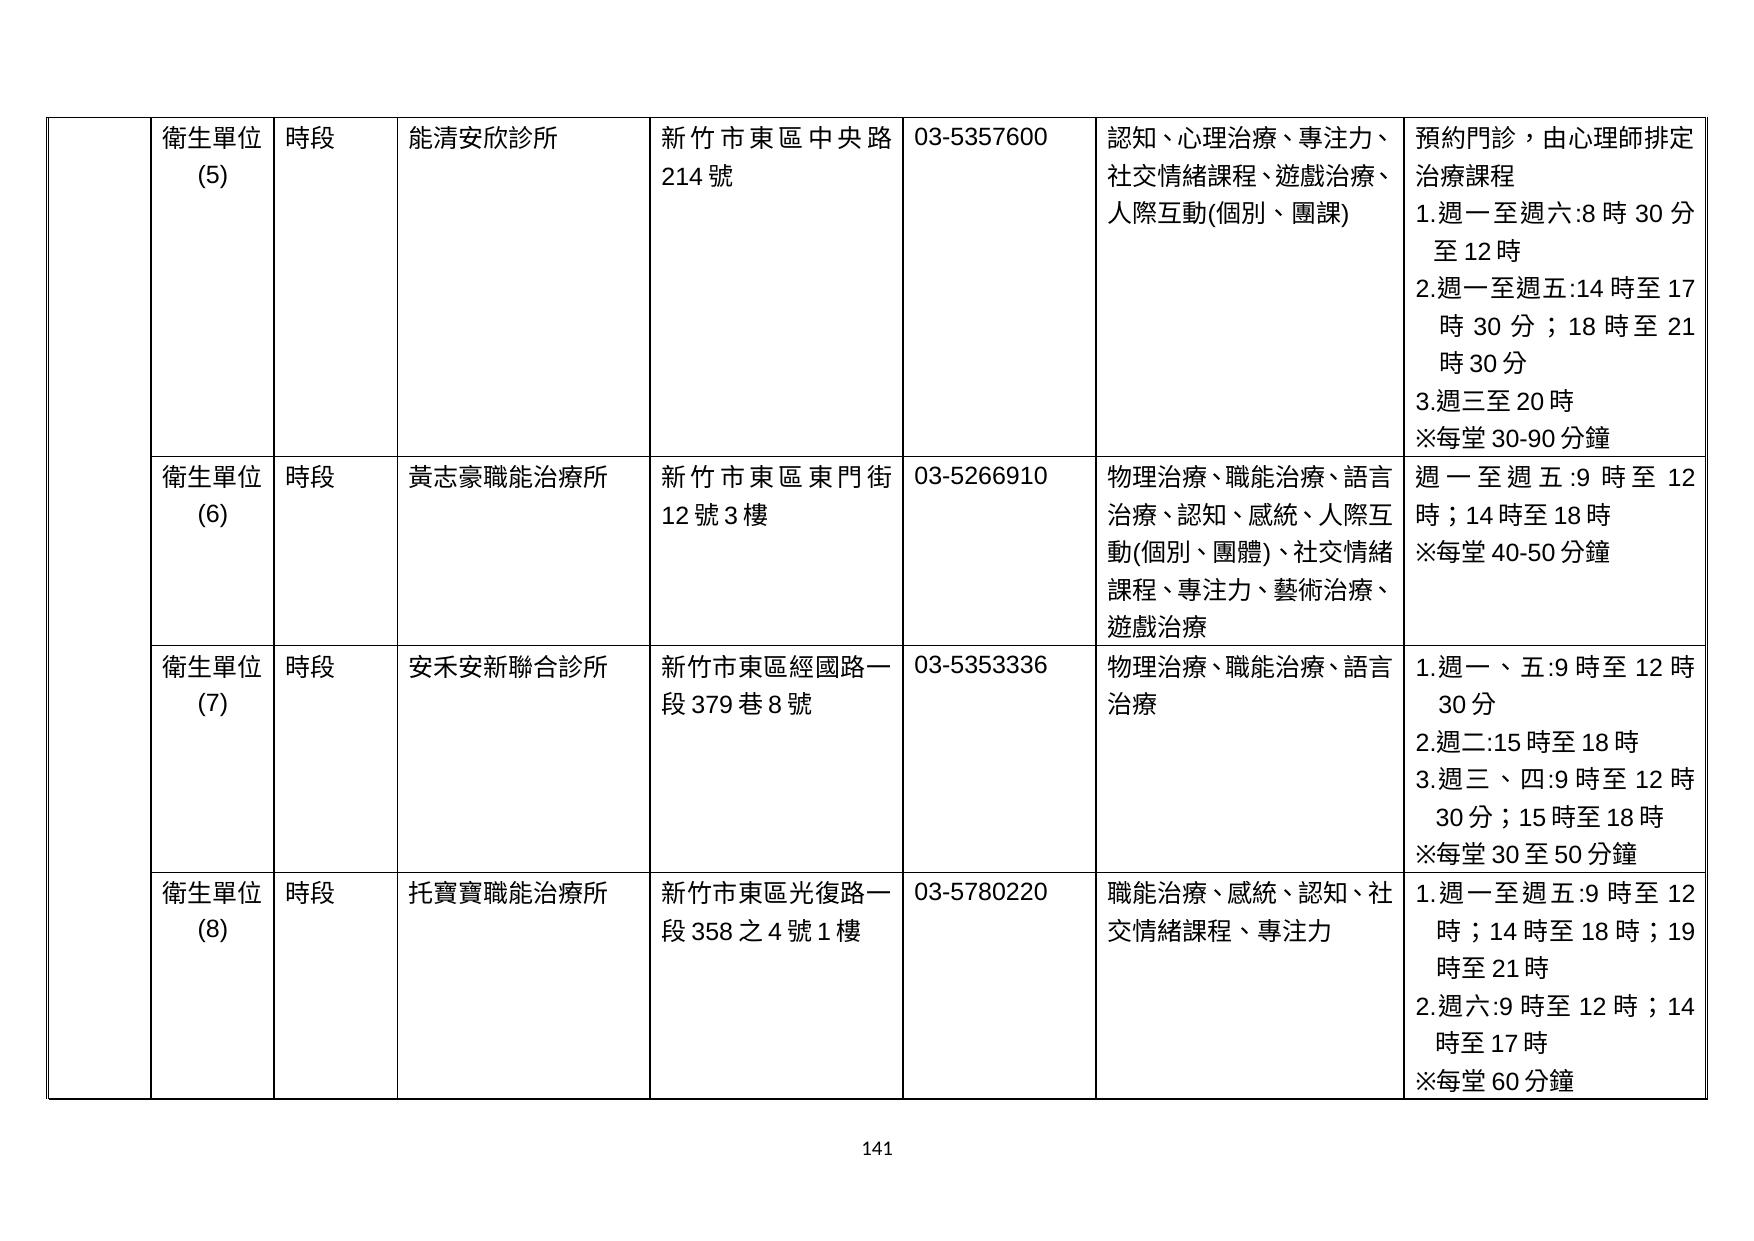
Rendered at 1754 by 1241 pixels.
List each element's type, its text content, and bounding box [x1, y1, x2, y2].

table_cell 時段 [275, 118, 397, 456]
table_cell 職能治療、感統、認知、社交情緒課程、專注力 [1097, 873, 1403, 1098]
table_cell [49, 118, 150, 1098]
table_cell 新竹市東區光復路一段358之4號1樓 [651, 873, 902, 1098]
table_cell 認知、心理治療、專注力、社交情緒課程、遊戲治療、人際互動(個別、團課) [1097, 118, 1403, 456]
table_cell 預約門診，由心理師排定治療課程 1.週一至週六:8時30分至12時 2.週一至週五:14時至17時30分；18時至21時30分 3.週三至20時 ※每堂30-90分鐘 [1405, 118, 1705, 456]
table_cell 時段 [275, 873, 397, 1098]
table_cell 衛生單位(6) [152, 457, 273, 645]
table_cell 衛生單位(5) [152, 118, 273, 456]
table_cell 03-5357600 [904, 118, 1095, 456]
table_cell 衛生單位(8) [152, 873, 273, 1098]
table_cell 週一至週五:9時至12時；14時至18時 ※每堂40-50分鐘 [1405, 457, 1705, 645]
table_cell 03-5353336 [904, 646, 1095, 871]
table_cell 衛生單位(7) [152, 646, 273, 871]
table_cell 托寶寶職能治療所 [398, 873, 649, 1098]
table_cell 03-5780220 [904, 873, 1095, 1098]
table_cell 能清安欣診所 [398, 118, 649, 456]
table_cell 03-5266910 [904, 457, 1095, 645]
table_cell 安禾安新聯合診所 [398, 646, 649, 871]
table_cell 黃志豪職能治療所 [398, 457, 649, 645]
table_cell 新竹市東區東門街12號3樓 [651, 457, 902, 645]
table_cell 物理治療、職能治療、語言治療、認知、感統、人際互動(個別、團體)、社交情緒課程、專注力、藝術治療、遊戲治療 [1097, 457, 1403, 645]
table_cell 時段 [275, 646, 397, 871]
table_cell 1.週一至週五:9時至12時；14時至18時；19時至21時 2.週六:9時至12時；14時至17時 ※每堂60分鐘 [1405, 873, 1705, 1098]
table_cell 新竹市東區經國路一段379巷8號 [651, 646, 902, 871]
table_cell 1.週一、五:9時至12時30分 2.週二:15時至18時 3.週三、四:9時至12時30分；15時至18時 ※每堂30至50分鐘 [1405, 646, 1705, 871]
table_cell 物理治療、職能治療、語言治療 [1097, 646, 1403, 871]
table_cell 時段 [275, 457, 397, 645]
table_cell 新竹市東區中央路214號 [651, 118, 902, 456]
